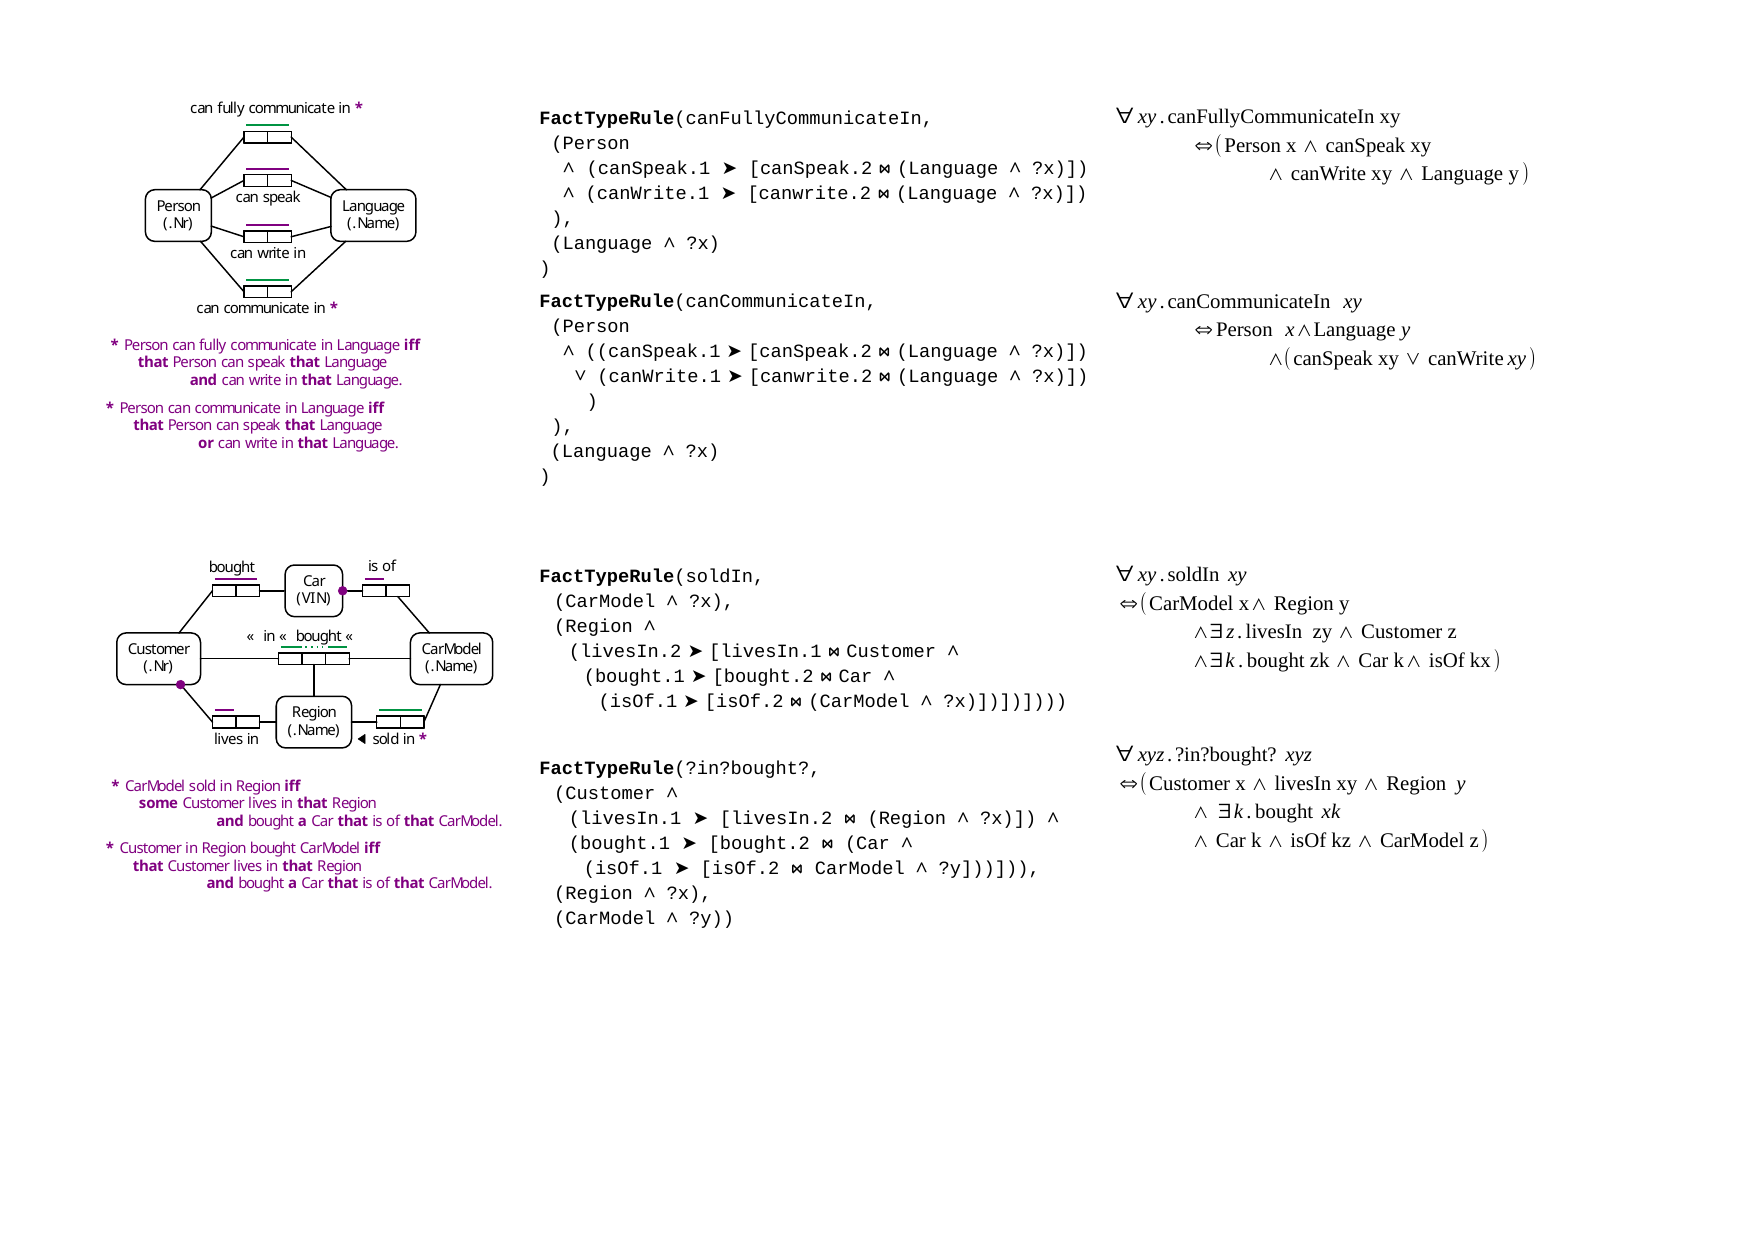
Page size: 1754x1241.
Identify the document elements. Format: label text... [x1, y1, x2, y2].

table_cell FactTypeRule(canFullyCommunicateIn, (Person ∧ (canSpeak.1 ➤ [canSpeak.2 ⋈ (Language ∧ ?x)]) ∧ (canWrite.1 ➤ [canwrite.2 ⋈ (Language ∧ ?x)]) ), (Language ∧ ?x) ) FactTypeRule(canCommunicateIn, (Person ∧ ((canSpeak.1 ➤ [canSpeak.2 ⋈ (Language ∧ ?x)]) ∨ (canWrite.1 ➤ [canwrite.2 ⋈ (Language ∧ ?x)]) ) ), (Language ∧ ?x) ) [528, 38, 1104, 496]
table_cell [1104, 496, 1650, 938]
table_cell [85, 496, 528, 938]
table_cell [85, 38, 528, 496]
table_cell [1104, 38, 1650, 496]
table_cell FactTypeRule(soldIn, (CarModel ∧ ?x), (Region ∧ (livesIn.2 ➤ [livesIn.1 ⋈ Customer ∧ (bought.1 ➤ [bought.2 ⋈ Car ∧ (isOf.1 ➤ [isOf.2 ⋈ (CarModel ∧ ?x)])])]))) FactTypeRule(?in?bought?, (Customer ∧ (livesIn.1 ➤ [livesIn.2 ⋈ (Region ∧ ?x)]) ∧ (bought.1 ➤ [bought.2 ⋈ (Car ∧ (isOf.1 ➤ [isOf.2 ⋈ CarModel ∧ ?y]))])), (Region ∧ ?x), (CarModel ∧ ?y)) [528, 496, 1104, 938]
